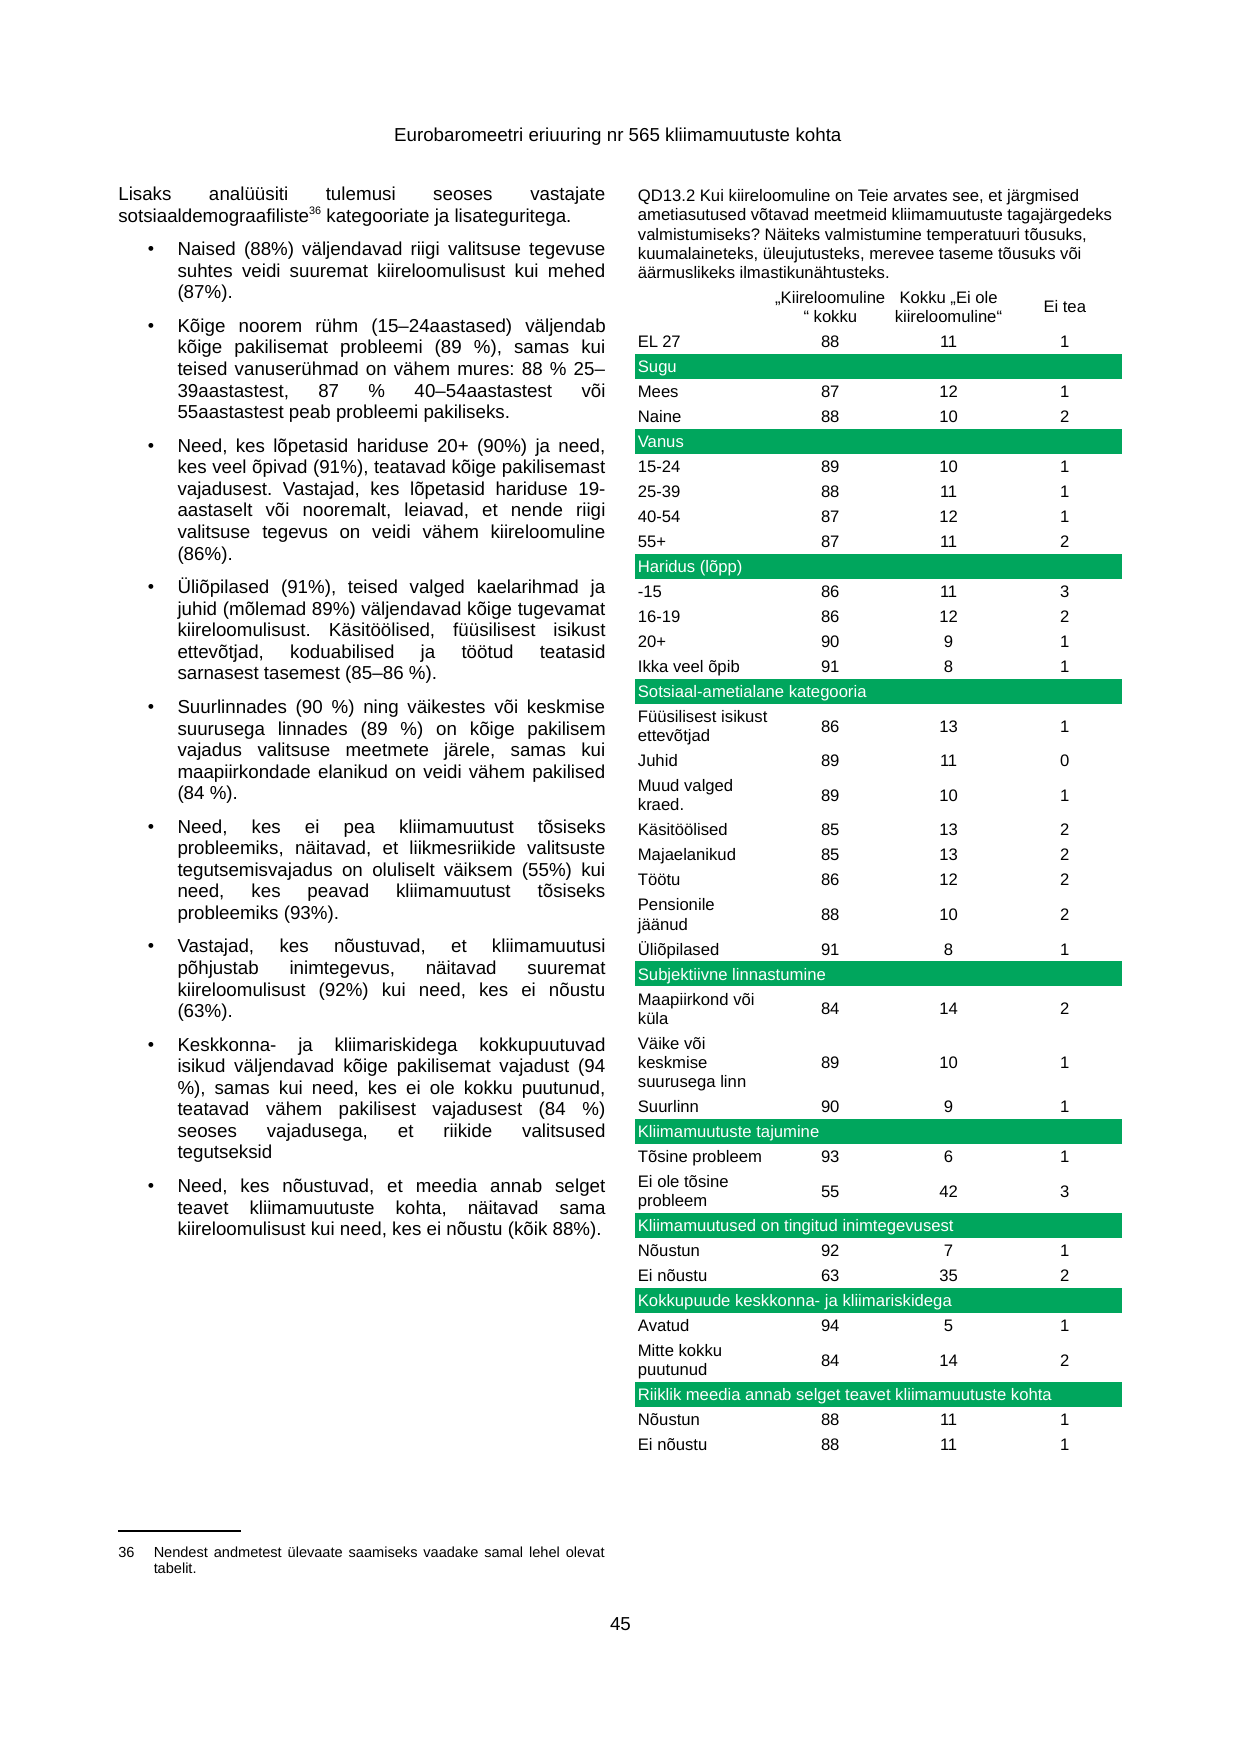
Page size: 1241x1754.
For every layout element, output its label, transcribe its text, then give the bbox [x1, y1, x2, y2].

table_cell 2 [1007, 1263, 1122, 1288]
table_cell 40-54 [635, 504, 771, 529]
table_cell 1 [1007, 773, 1122, 817]
table_cell Füüsilisest isikust ettevõtjad [635, 704, 771, 748]
table_cell 12 [890, 504, 1007, 529]
table_cell 2 [1007, 404, 1122, 429]
table_cell Tõsine probleem [635, 1144, 771, 1169]
table_cell 86 [771, 867, 890, 892]
table_cell 12 [890, 379, 1007, 404]
table_cell 11 [890, 329, 1007, 354]
list Vastajad, kes nõustuvad, et kliimamuutusi põhjustab inimtegevus, näitavad suuremat kiireloomulisust (92%) kui need, kes ei nõustu (63%). [148, 935, 605, 1022]
table_cell 16-19 [635, 604, 771, 629]
table_cell Suurlinn [635, 1094, 771, 1119]
table_cell 11 [890, 579, 1007, 604]
table_cell 1 [1007, 479, 1122, 504]
table_cell Käsitöölised [635, 817, 771, 842]
table_cell Avatud [635, 1313, 771, 1338]
list Suurlinnades (90 %) ning väikestes või keskmise suurusega linnades (89 %) on kõige pakilisem vajadus valitsuse meetmete järele, samas kui maapiirkondade elanikud on veidi vähem pakilised (84 %). [148, 696, 605, 803]
table_cell 89 [771, 748, 890, 773]
table_cell 2 [1007, 842, 1122, 867]
table_cell 1 [1007, 1094, 1122, 1119]
table_cell 10 [890, 454, 1007, 479]
text Lisaks analüüsiti tulemusi seoses vastajate sotsiaaldemograafiliste kategooriate ja lisateguritega. [118, 183, 605, 226]
table_cell 10 [890, 1031, 1007, 1094]
list Need, kes nõustuvad, et meedia annab selget teavet kliimamuutuste kohta, näitavad sama kiireloomulisust kui need, kes ei nõustu (kõik 88%). [148, 1175, 605, 1239]
table_cell Mitte kokku puutunud [635, 1338, 771, 1382]
table_cell Ei ole tõsine probleem [635, 1169, 771, 1213]
table_cell Töötu [635, 867, 771, 892]
table_cell Nõustun [635, 1407, 771, 1432]
table_cell 89 [771, 773, 890, 817]
table_cell 2 [1007, 604, 1122, 629]
table_cell -15 [635, 579, 771, 604]
table_cell 1 [1007, 704, 1122, 748]
table_cell 1 [1007, 1144, 1122, 1169]
table_cell 88 [771, 892, 890, 936]
list Need, kes lõpetasid hariduse 20+ (90%) ja need, kes veel õpivad (91%), teatavad kõige pakilisemast vajadusest. Vastajad, kes lõpetasid hariduse 19-aastaselt või nooremalt, leiavad, et nende riigi valitsuse tegevus on veidi vähem kiireloomuline (86%). [148, 434, 605, 564]
table_cell 94 [771, 1313, 890, 1338]
table_cell Ikka veel õpib [635, 654, 771, 679]
list Kõige noorem rühm (15–24aastased) väljendab kõige pakilisemat probleemi (89 %), samas kui teised vanuserühmad on vähem mures: 88 % 25–39aastastest, 87 % 40–54aastastest või 55aastastest peab probleemi pakiliseks. [148, 315, 605, 423]
table_cell Ei nõustu [635, 1432, 771, 1457]
table_cell 87 [771, 379, 890, 404]
table_cell 10 [890, 404, 1007, 429]
table_cell 87 [771, 504, 890, 529]
table_cell 3 [1007, 579, 1122, 604]
table_cell 88 [771, 404, 890, 429]
table_cell 20+ [635, 629, 771, 654]
table_cell 1 [1007, 936, 1122, 961]
table_cell 2 [1007, 529, 1122, 554]
table_cell Nõustun [635, 1238, 771, 1263]
table_cell 86 [771, 604, 890, 629]
table_cell Kokkupuude keskkonna- ja kliimariskidega [635, 1288, 1122, 1313]
table_header QD13.2 Kui kiireloomuline on Teie arvates see, et järgmised ametiasutused võtavad meetmeid kliimamuutuste tagajärgedeks valmistumiseks? Näiteks valmistumine temperatuuri tõusuks, kuumalaineteks, üleujutusteks, merevee taseme tõusuks või äärmuslikeks ilmastikunähtusteks. [635, 183, 1122, 285]
table_cell 25-39 [635, 479, 771, 504]
table_cell 88 [771, 1432, 890, 1457]
table_cell Pensionile jäänud [635, 892, 771, 936]
table_cell Vanus [635, 429, 1122, 454]
table_cell 2 [1007, 867, 1122, 892]
table_cell 1 [1007, 504, 1122, 529]
table_cell 2 [1007, 1338, 1122, 1382]
table_cell 11 [890, 529, 1007, 554]
table_cell 13 [890, 704, 1007, 748]
table_cell 63 [771, 1263, 890, 1288]
table_cell 1 [1007, 629, 1122, 654]
table_cell 86 [771, 704, 890, 748]
table_cell Sotsiaal-ametialane kategooria [635, 679, 1122, 704]
table_cell 1 [1007, 454, 1122, 479]
table_cell Väike või keskmise suurusega linn [635, 1031, 771, 1094]
table_cell Haridus (lõpp) [635, 554, 1122, 579]
table_cell 2 [1007, 986, 1122, 1031]
table_cell 2 [1007, 892, 1122, 936]
table_cell 84 [771, 986, 890, 1031]
table_cell 88 [771, 479, 890, 504]
table_cell 1 [1007, 329, 1122, 354]
table_cell 11 [890, 748, 1007, 773]
table_cell 1 [1007, 1031, 1122, 1094]
table_cell 91 [771, 936, 890, 961]
table_cell 10 [890, 892, 1007, 936]
table_cell 1 [1007, 1432, 1122, 1457]
table_cell Sugu [635, 354, 1122, 379]
table_cell 89 [771, 1031, 890, 1094]
table_cell 13 [890, 817, 1007, 842]
table_cell 91 [771, 654, 890, 679]
table_cell 14 [890, 986, 1007, 1031]
table_cell 88 [771, 329, 890, 354]
table_cell Majaelanikud [635, 842, 771, 867]
table_cell 1 [1007, 1407, 1122, 1432]
table_cell 7 [890, 1238, 1007, 1263]
table_cell 9 [890, 1094, 1007, 1119]
list Keskkonna- ja kliimariskidega kokkupuutuvad isikud väljendavad kõige pakilisemat vajadust (94 %), samas kui need, kes ei ole kokku puutunud, teatavad vähem pakilisest vajadusest (84 %) seoses vajadusega, et riikide valitsused tegutseksid [148, 1033, 605, 1163]
table_cell Ei tea [1007, 285, 1122, 329]
table_cell 85 [771, 842, 890, 867]
list Need, kes ei pea kliimamuutust tõsiseks probleemiks, näitavad, et liikmesriikide valitsuste tegutsemisvajadus on oluliselt väiksem (55%) kui need, kes peavad kliimamuutust tõsiseks probleemiks (93%). [148, 815, 605, 923]
table_cell Naine [635, 404, 771, 429]
table_cell 12 [890, 604, 1007, 629]
table_cell 90 [771, 629, 890, 654]
list Üliõpilased (91%), teised valged kaelarihmad ja juhid (mõlemad 89%) väljendavad kõige tugevamat kiireloomulisust. Käsitöölised, füüsilisest isikust ettevõtjad, koduabilised ja töötud teatasid sarnasest tasemest (85–86 %). [148, 576, 605, 684]
table_cell 11 [890, 479, 1007, 504]
table_cell 92 [771, 1238, 890, 1263]
table_cell 11 [890, 1407, 1007, 1432]
list Naised (88%) väljendavad riigi valitsuse tegevuse suhtes veidi suuremat kiireloomulisust kui mehed (87%). [148, 238, 605, 303]
table_cell 14 [890, 1338, 1007, 1382]
table_cell 5 [890, 1313, 1007, 1338]
table_cell Maapiirkond või küla [635, 986, 771, 1031]
table_cell 12 [890, 867, 1007, 892]
table_cell Juhid [635, 748, 771, 773]
text Nendest andmetest ülevaate saamiseks vaadake samal lehel olevat tabelit. [118, 1543, 605, 1577]
table_cell 2 [1007, 817, 1122, 842]
table_cell Muud valged kraed. [635, 773, 771, 817]
table_cell 85 [771, 817, 890, 842]
table_cell 87 [771, 529, 890, 554]
table_cell 88 [771, 1407, 890, 1432]
table_cell 10 [890, 773, 1007, 817]
table_cell 86 [771, 579, 890, 604]
table_cell Ei nõustu [635, 1263, 771, 1288]
table_cell 35 [890, 1263, 1007, 1288]
table_cell [635, 285, 771, 329]
table_cell 0 [1007, 748, 1122, 773]
table_cell 8 [890, 936, 1007, 961]
table_cell 15-24 [635, 454, 771, 479]
table_cell Kliimamuutused on tingitud inimtegevusest [635, 1213, 1122, 1238]
table_cell 1 [1007, 654, 1122, 679]
table_cell 9 [890, 629, 1007, 654]
table_cell 1 [1007, 1313, 1122, 1338]
table_cell 93 [771, 1144, 890, 1169]
table_cell 11 [890, 1432, 1007, 1457]
table_cell Subjektiivne linnastumine [635, 961, 1122, 986]
table_cell Riiklik meedia annab selget teavet kliimamuutuste kohta [635, 1382, 1122, 1407]
table_cell 42 [890, 1169, 1007, 1213]
table_cell 84 [771, 1338, 890, 1382]
table_cell 1 [1007, 1238, 1122, 1263]
table_cell „Kiireloomuline“ kokku [771, 285, 890, 329]
table_cell 6 [890, 1144, 1007, 1169]
table_cell Mees [635, 379, 771, 404]
table_cell 13 [890, 842, 1007, 867]
table_cell Kliimamuutuste tajumine [635, 1119, 1122, 1144]
table_cell EL 27 [635, 329, 771, 354]
table_cell 89 [771, 454, 890, 479]
table_cell Üliõpilased [635, 936, 771, 961]
table_cell 3 [1007, 1169, 1122, 1213]
table_cell 1 [1007, 379, 1122, 404]
table_cell Kokku „Ei ole kiireloomuline“ [890, 285, 1007, 329]
table_cell 55 [771, 1169, 890, 1213]
table_cell 55+ [635, 529, 771, 554]
table_cell 8 [890, 654, 1007, 679]
table_cell 90 [771, 1094, 890, 1119]
